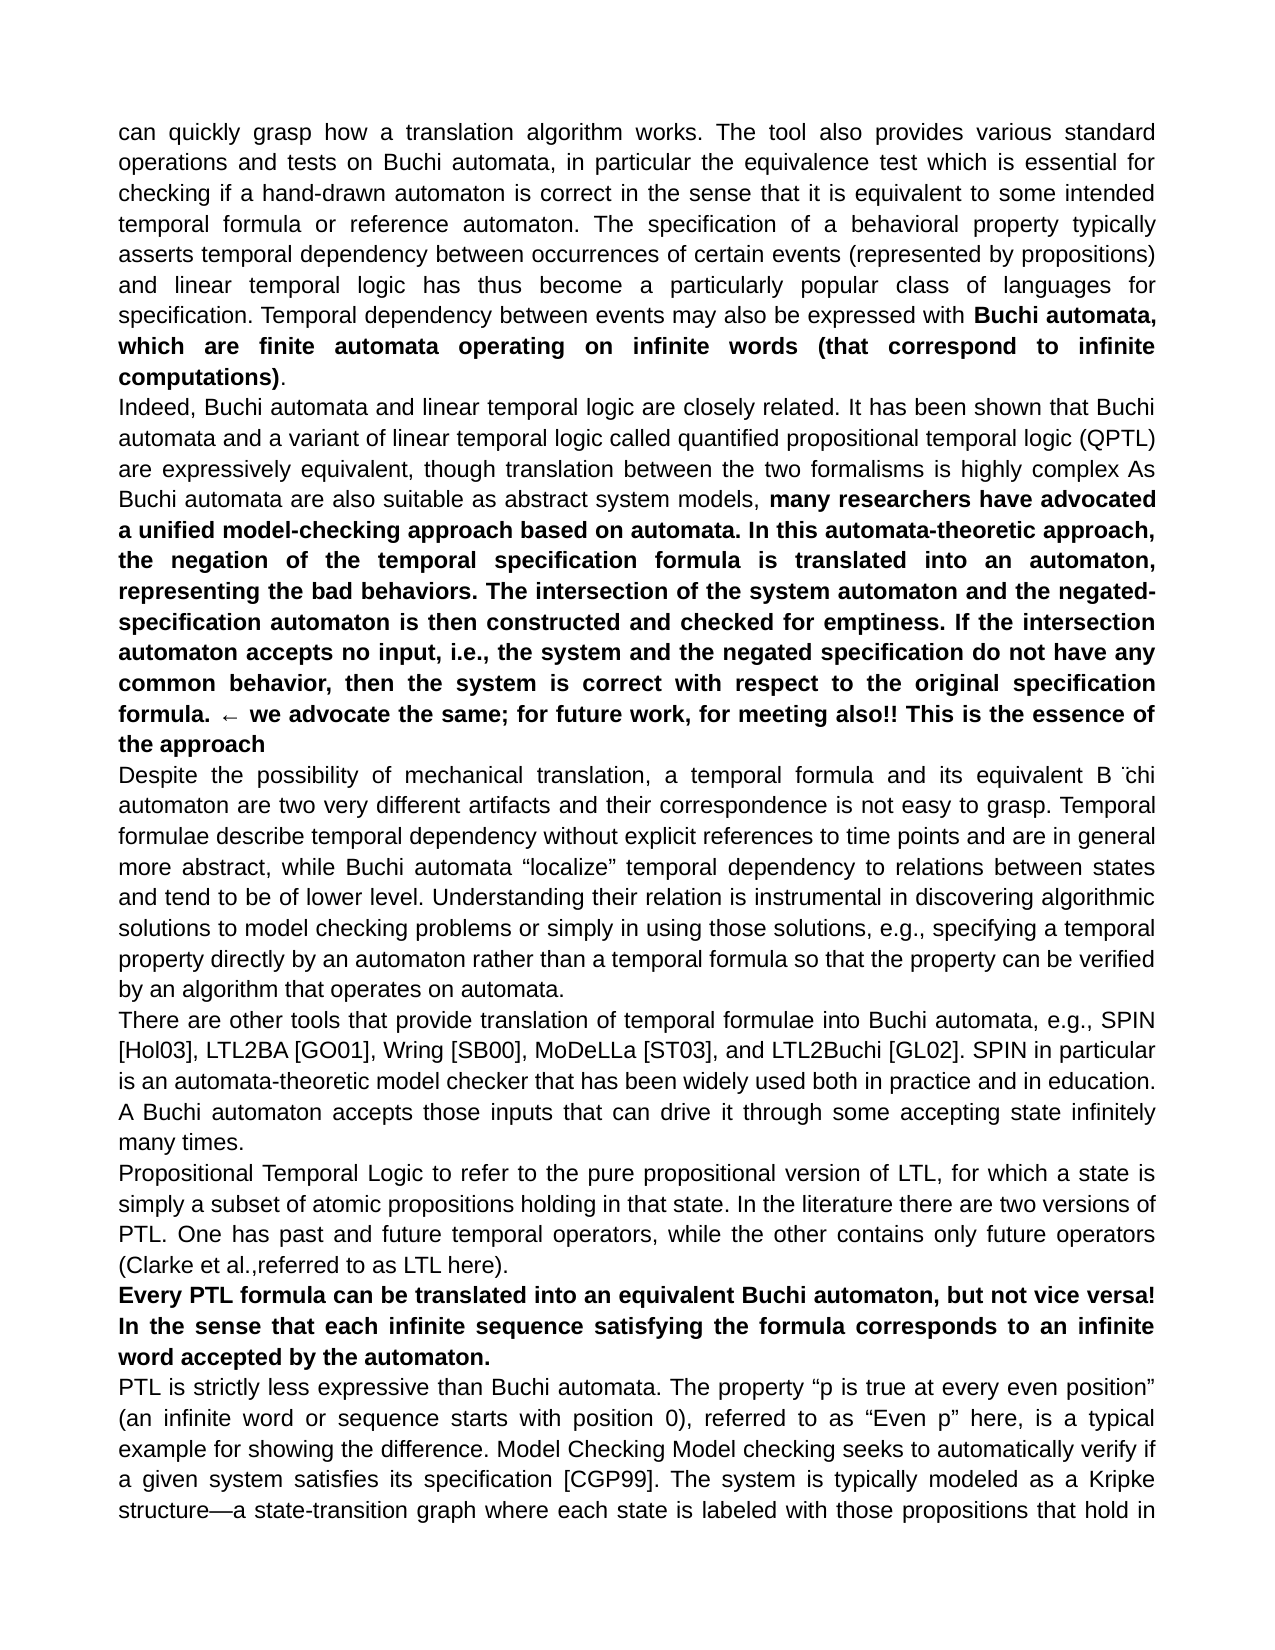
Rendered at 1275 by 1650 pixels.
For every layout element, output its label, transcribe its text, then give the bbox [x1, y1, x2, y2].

text There are other tools that provide translation of temporal formulae into Buchi automata, e.g., SPIN [Hol03], LTL2BA [GO01], Wring [SB00], MoDeLLa [ST03], and LTL2Buchi [GL02]. SPIN in particular is an automata-theoretic model checker that has been widely used both in practice and in education. A Buchi automaton accepts those inputs that can drive it through some accepting state infinitely many times. [118, 1006, 1157, 1156]
text Every PTL formula can be translated into an equivalent Buchi automaton, but not vice versa! In the sense that each infinite sequence satisfying the formula corresponds to an infinite word accepted by the automaton. [118, 1282, 1157, 1370]
text Despite the possibility of mechanical translation, a temporal formula and its equivalent B ̈chi automaton are two very different artifacts and their correspondence is not easy to grasp. Temporal formulae describe temporal dependency without explicit references to time points and are in general more abstract, while Buchi automata “localize” temporal dependency to relations between states and tend to be of lower level. Understanding their relation is instrumental in discovering algorithmic solutions to model checking problems or simply in using those solutions, e.g., specifying a temporal property directly by an automaton rather than a temporal formula so that the property can be verified by an algorithm that operates on automata. [118, 761, 1157, 1002]
text can quickly grasp how a translation algorithm works. The tool also provides various standard operations and tests on Buchi automata, in particular the equivalence test which is essential for checking if a hand-drawn automaton is correct in the sense that it is equivalent to some intended temporal formula or reference automaton. The specification of a behavioral property typically asserts temporal dependency between occurrences of certain events (represented by propositions) and linear temporal logic has thus become a particularly popular class of languages for specification. Temporal dependency between events may also be expressed with Buchi automata, which are finite automata operating on infinite words (that correspond to infinite computations). [118, 118, 1157, 390]
text PTL is strictly less expressive than Buchi automata. The property “p is true at every even position” (an infinite word or sequence starts with position 0), referred to as “Even p” here, is a typical example for showing the difference. Model Checking Model checking seeks to automatically verify if a given system satisfies its specification [CGP99]. The system is typically modeled as a Kripke structure—a state-transition graph where each state is labeled with those propositions that hold in [118, 1374, 1157, 1523]
text Indeed, Buchi automata and linear temporal logic are closely related. It has been shown that Buchi automata and a variant of linear temporal logic called quantified propositional temporal logic (QPTL) are expressively equivalent, though translation between the two formalisms is highly complex As Buchi automata are also suitable as abstract system models, many researchers have advocated a unified model-checking approach based on automata. In this automata-theoretic approach, the negation of the temporal specification formula is translated into an automaton, representing the bad behaviors. The intersection of the system automaton and the negated-specification automaton is then constructed and checked for emptiness. If the intersection automaton accepts no input, i.e., the system and the negated specification do not have any common behavior, then the system is correct with respect to the original specification formula. ← we advocate the same; for future work, for meeting also!! This is the essence of the approach [118, 394, 1157, 757]
text Propositional Temporal Logic to refer to the pure propositional version of LTL, for which a state is simply a subset of atomic propositions holding in that state. In the literature there are two versions of PTL. One has past and future temporal operators, while the other contains only future operators (Clarke et al.,referred to as LTL here). [118, 1159, 1157, 1278]
